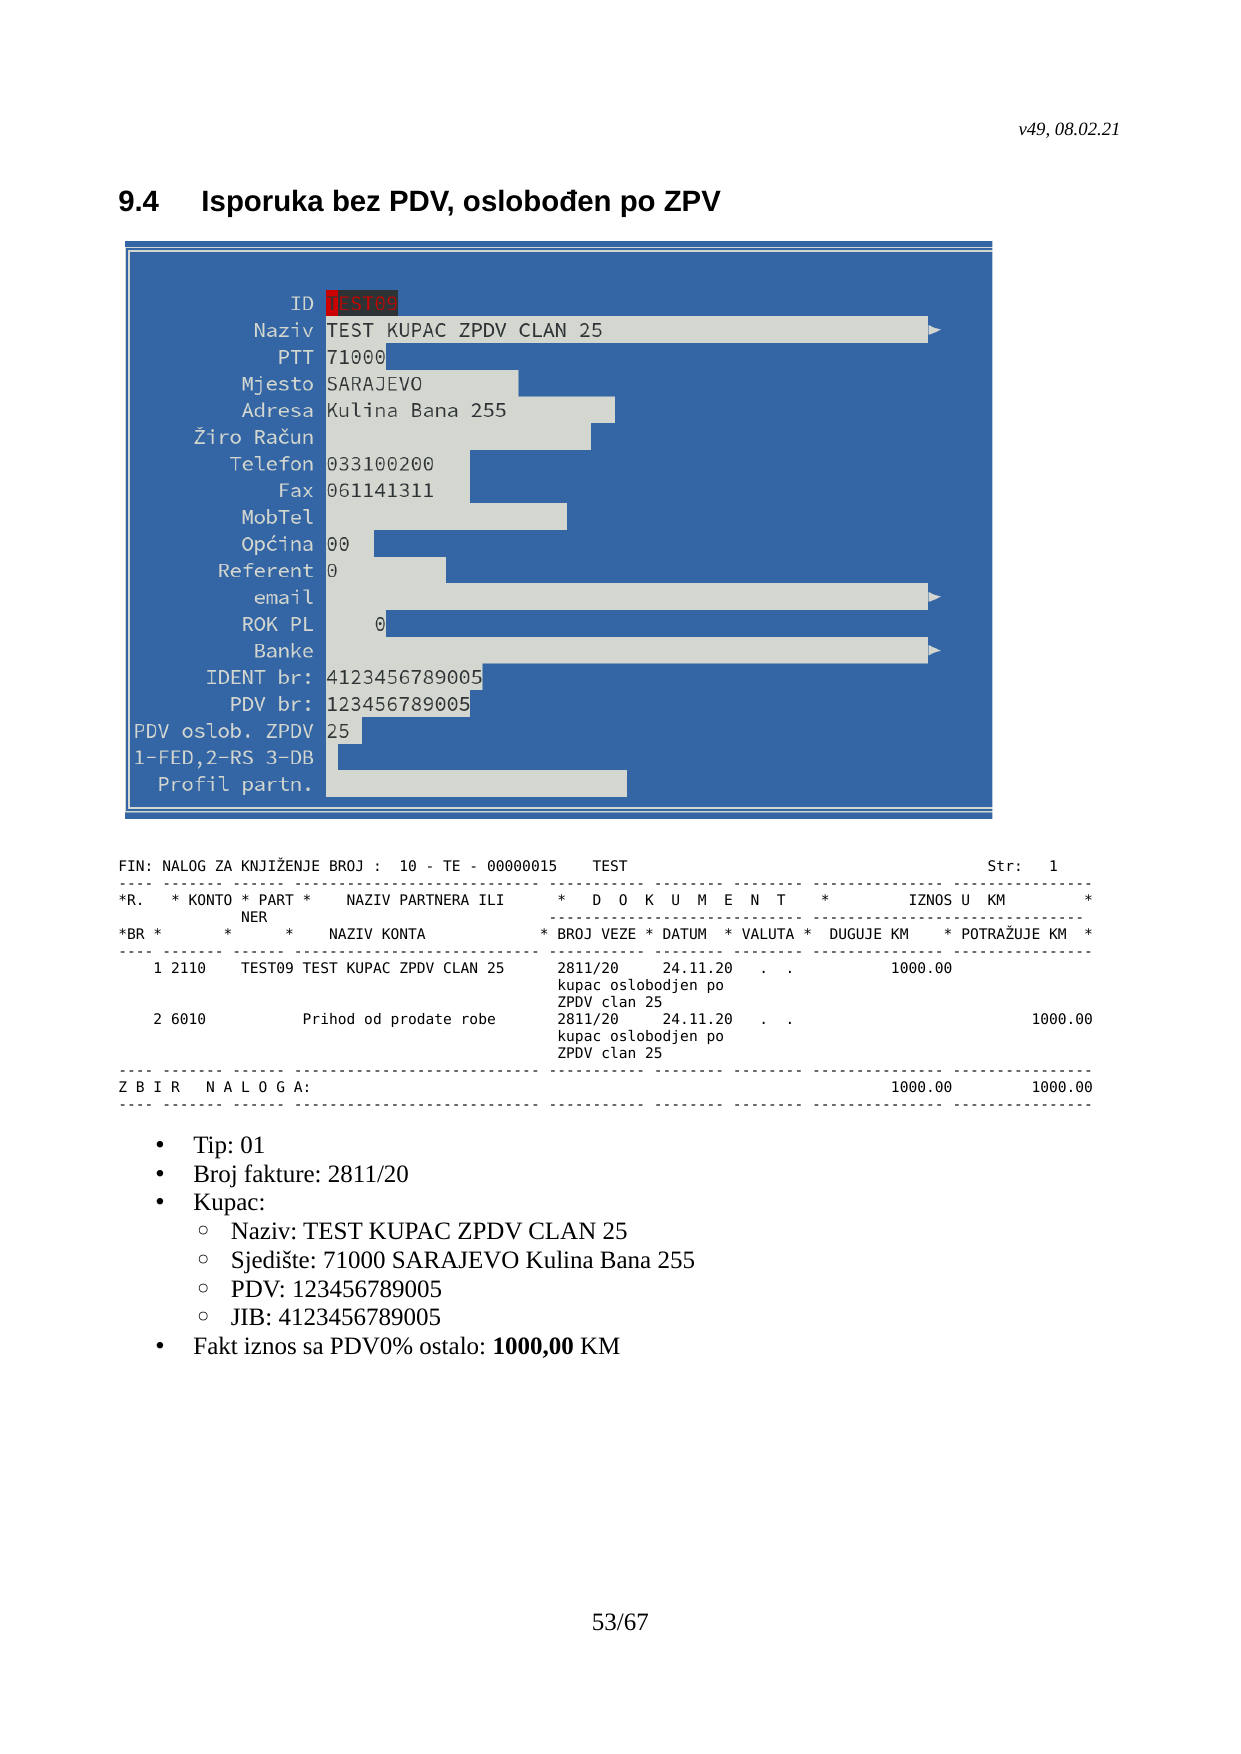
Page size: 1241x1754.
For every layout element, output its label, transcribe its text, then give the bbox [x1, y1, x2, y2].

text 2 6010 Prihod od prodate robe 2811/20 24.11.20 . . 1000.00 [118, 1011, 1122, 1028]
text ---- ------- ------ ---------------------------- ----------- -------- -------- --------------- ---------------- [118, 1062, 1122, 1079]
list Tip: 01 [156, 1130, 1122, 1159]
text ---- ------- ------ ---------------------------- ----------- -------- -------- --------------- ---------------- [118, 1096, 1122, 1113]
text ---- ------- ------ ---------------------------- ----------- -------- -------- --------------- ---------------- [118, 875, 1122, 892]
text NER ----------------------------- ------------------------------- [118, 909, 1122, 926]
list Kupac: [156, 1187, 1122, 1216]
text ZPDV clan 25 [118, 994, 1122, 1011]
text 1 2110 TEST09 TEST KUPAC ZPDV CLAN 25 2811/20 24.11.20 . . 1000.00 [118, 960, 1122, 977]
text ZPDV clan 25 [118, 1045, 1122, 1062]
picture [125, 241, 993, 819]
text kupac oslobodjen po [118, 977, 1122, 994]
text Z B I R N A L O G A: 1000.00 1000.00 [118, 1079, 1122, 1096]
text ---- ------- ------ ---------------------------- ----------- -------- -------- --------------- ---------------- [118, 943, 1122, 960]
text *R. * KONTO * PART * NAZIV PARTNERA ILI * D O K U M E N T * IZNOS U KM * [118, 892, 1122, 909]
text kupac oslobodjen po [118, 1028, 1122, 1045]
list Naziv: TEST KUPAC ZPDV CLAN 25 [193, 1216, 1122, 1245]
list Fakt iznos sa PDV0% ostalo: 1000,00 KM [156, 1331, 1122, 1360]
text *BR * * * NAZIV KONTA * BROJ VEZE * DATUM * VALUTA * DUGUJE KM * POTRAŽUJE KM * [118, 926, 1122, 943]
list JIB: 4123456789005 [193, 1302, 1122, 1331]
list PDV: 123456789005 [193, 1274, 1122, 1302]
text FIN: NALOG ZA KNJIŽENJE BROJ : 10 - TE - 00000015 TEST Str: 1 [118, 858, 1122, 875]
subtitle Isporuka bez PDV, oslobođen po ZPV [118, 184, 1122, 217]
list Sjedište: 71000 SARAJEVO Kulina Bana 255 [193, 1245, 1122, 1274]
list Broj fakture: 2811/20 [156, 1159, 1122, 1187]
